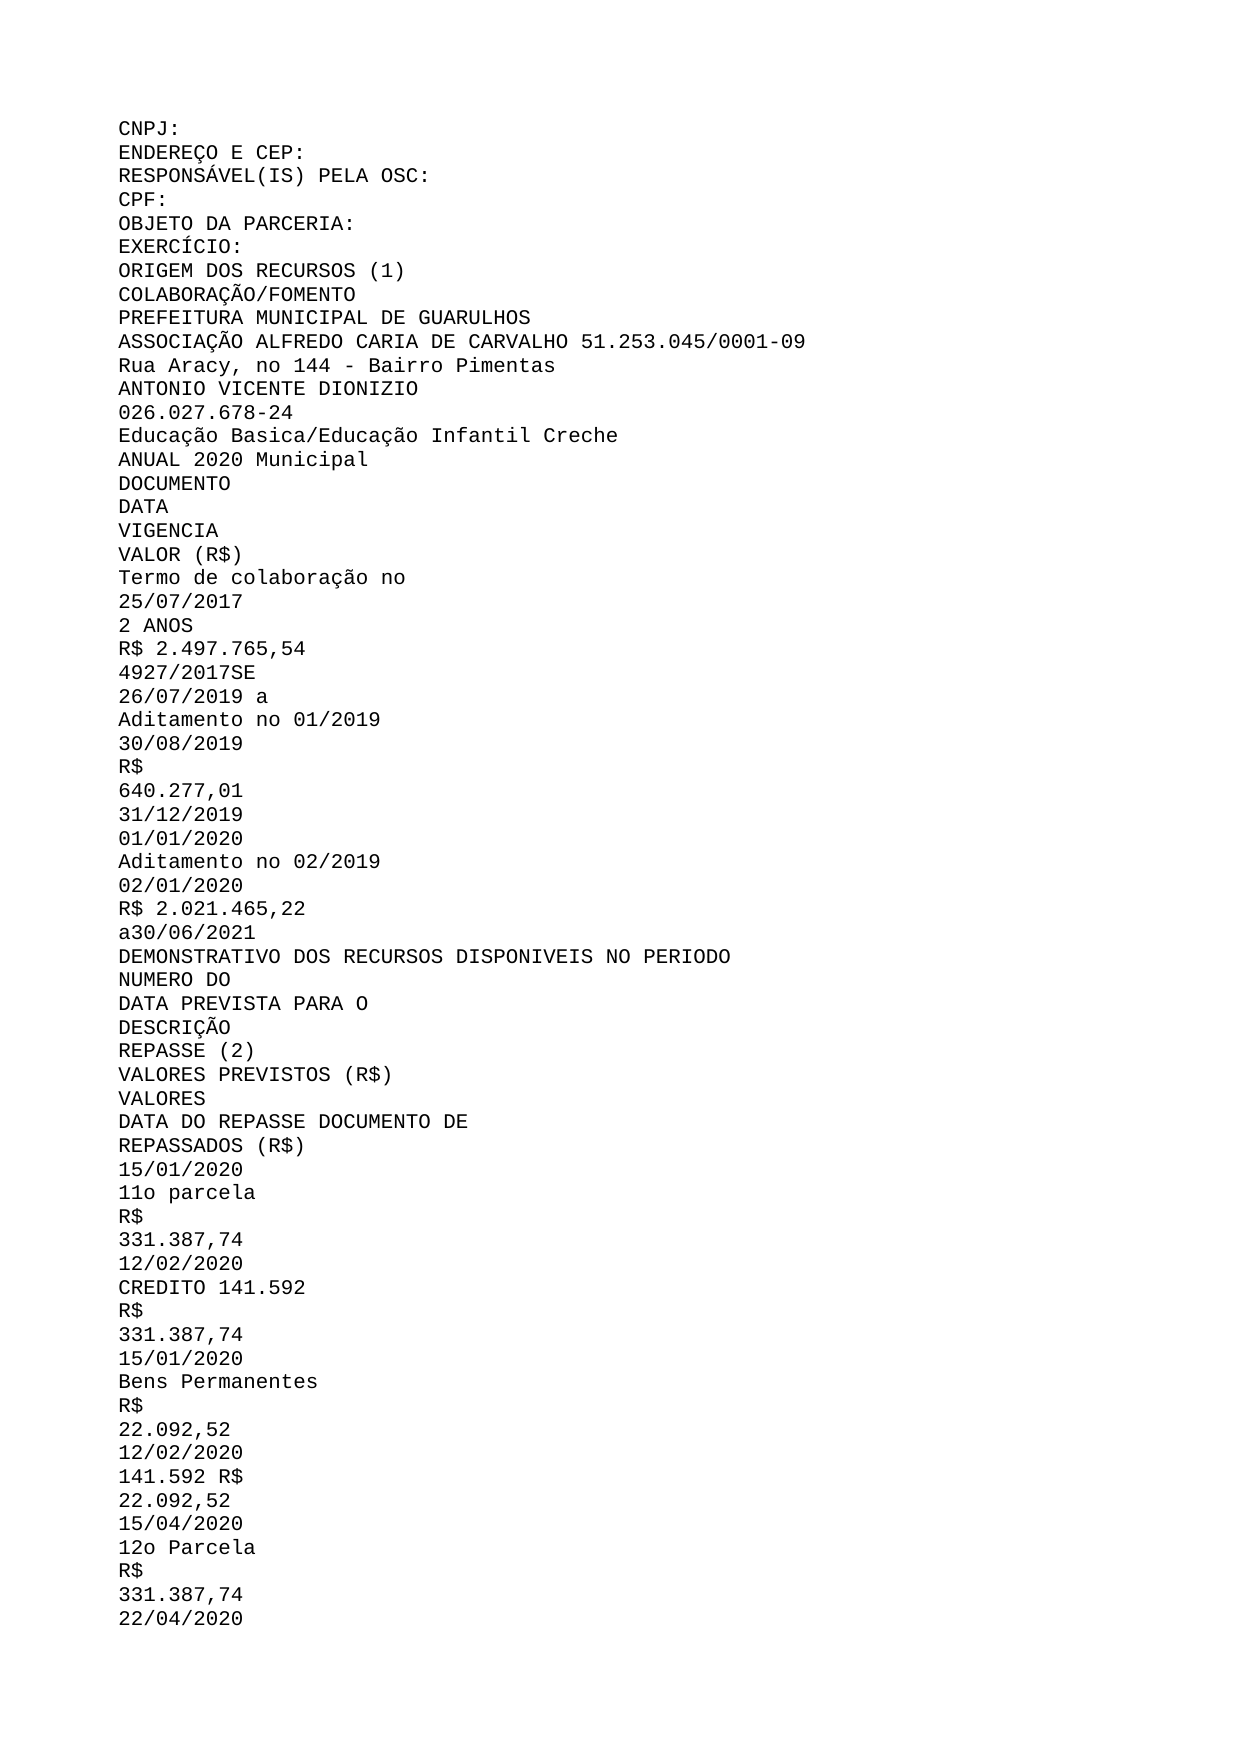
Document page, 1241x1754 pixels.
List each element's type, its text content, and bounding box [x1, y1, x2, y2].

text Educação Basica/Educação Infantil Creche [118, 426, 1122, 449]
text 22/04/2020 [118, 1608, 1122, 1631]
text 331.387,74 [118, 1324, 1122, 1348]
text PREFEITURA MUNICIPAL DE GUARULHOS [118, 307, 1122, 331]
text ASSOCIAÇÃO ALFREDO CARIA DE CARVALHO 51.253.045/0001-09 [118, 331, 1122, 354]
text REPASSADOS (R$) [118, 1135, 1122, 1158]
text 26/07/2019 a [118, 686, 1122, 709]
text RESPONSÁVEL(IS) PELA OSC: [118, 165, 1122, 189]
text Bens Permanentes [118, 1371, 1122, 1395]
text 026.027.678-24 [118, 402, 1122, 426]
text 331.387,74 [118, 1229, 1122, 1253]
text ANUAL 2020 Municipal [118, 449, 1122, 473]
text 15/01/2020 [118, 1348, 1122, 1371]
text 01/01/2020 [118, 827, 1122, 851]
text 11o parcela [118, 1182, 1122, 1206]
text Aditamento no 02/2019 [118, 851, 1122, 875]
text 2 ANOS [118, 615, 1122, 638]
text DATA PREVISTA PARA O [118, 993, 1122, 1017]
text 331.387,74 [118, 1584, 1122, 1608]
text R$ [118, 1300, 1122, 1324]
text 02/01/2020 [118, 875, 1122, 898]
text R$ 2.021.465,22 [118, 898, 1122, 922]
text 12o Parcela [118, 1537, 1122, 1561]
text 22.092,52 [118, 1489, 1122, 1513]
text 30/08/2019 [118, 733, 1122, 757]
text REPASSE (2) [118, 1040, 1122, 1064]
text VALORES PREVISTOS (R$) [118, 1064, 1122, 1088]
text a30/06/2021 [118, 922, 1122, 946]
text 640.277,01 [118, 780, 1122, 804]
text R$ 2.497.765,54 [118, 638, 1122, 662]
text 4927/2017SE [118, 662, 1122, 686]
text VALOR (R$) [118, 544, 1122, 567]
text DATA DO REPASSE DOCUMENTO DE [118, 1111, 1122, 1135]
text DESCRIÇÃO [118, 1017, 1122, 1040]
text R$ [118, 1395, 1122, 1419]
text 12/02/2020 [118, 1442, 1122, 1466]
text 12/02/2020 [118, 1253, 1122, 1277]
text Rua Aracy, no 144 - Bairro Pimentas [118, 354, 1122, 378]
text VIGENCIA [118, 520, 1122, 544]
text 22.092,52 [118, 1419, 1122, 1442]
text 15/01/2020 [118, 1158, 1122, 1182]
text R$ [118, 1561, 1122, 1584]
text DATA [118, 496, 1122, 520]
text DOCUMENTO [118, 473, 1122, 496]
text NUMERO DO [118, 969, 1122, 993]
text Termo de colaboração no [118, 567, 1122, 591]
text 141.592 R$ [118, 1466, 1122, 1489]
text COLABORAÇÃO/FOMENTO [118, 284, 1122, 307]
text 25/07/2017 [118, 591, 1122, 615]
text 15/04/2020 [118, 1513, 1122, 1537]
text CNPJ: [118, 118, 1122, 142]
text 31/12/2019 [118, 804, 1122, 827]
text R$ [118, 757, 1122, 780]
text DEMONSTRATIVO DOS RECURSOS DISPONIVEIS NO PERIODO [118, 946, 1122, 969]
text CREDITO 141.592 [118, 1277, 1122, 1300]
text ENDEREÇO E CEP: [118, 142, 1122, 165]
text R$ [118, 1206, 1122, 1229]
text VALORES [118, 1088, 1122, 1111]
text OBJETO DA PARCERIA: [118, 213, 1122, 236]
text CPF: [118, 189, 1122, 213]
text Aditamento no 01/2019 [118, 709, 1122, 733]
text ORIGEM DOS RECURSOS (1) [118, 260, 1122, 284]
text ANTONIO VICENTE DIONIZIO [118, 378, 1122, 402]
text EXERCÍCIO: [118, 236, 1122, 260]
